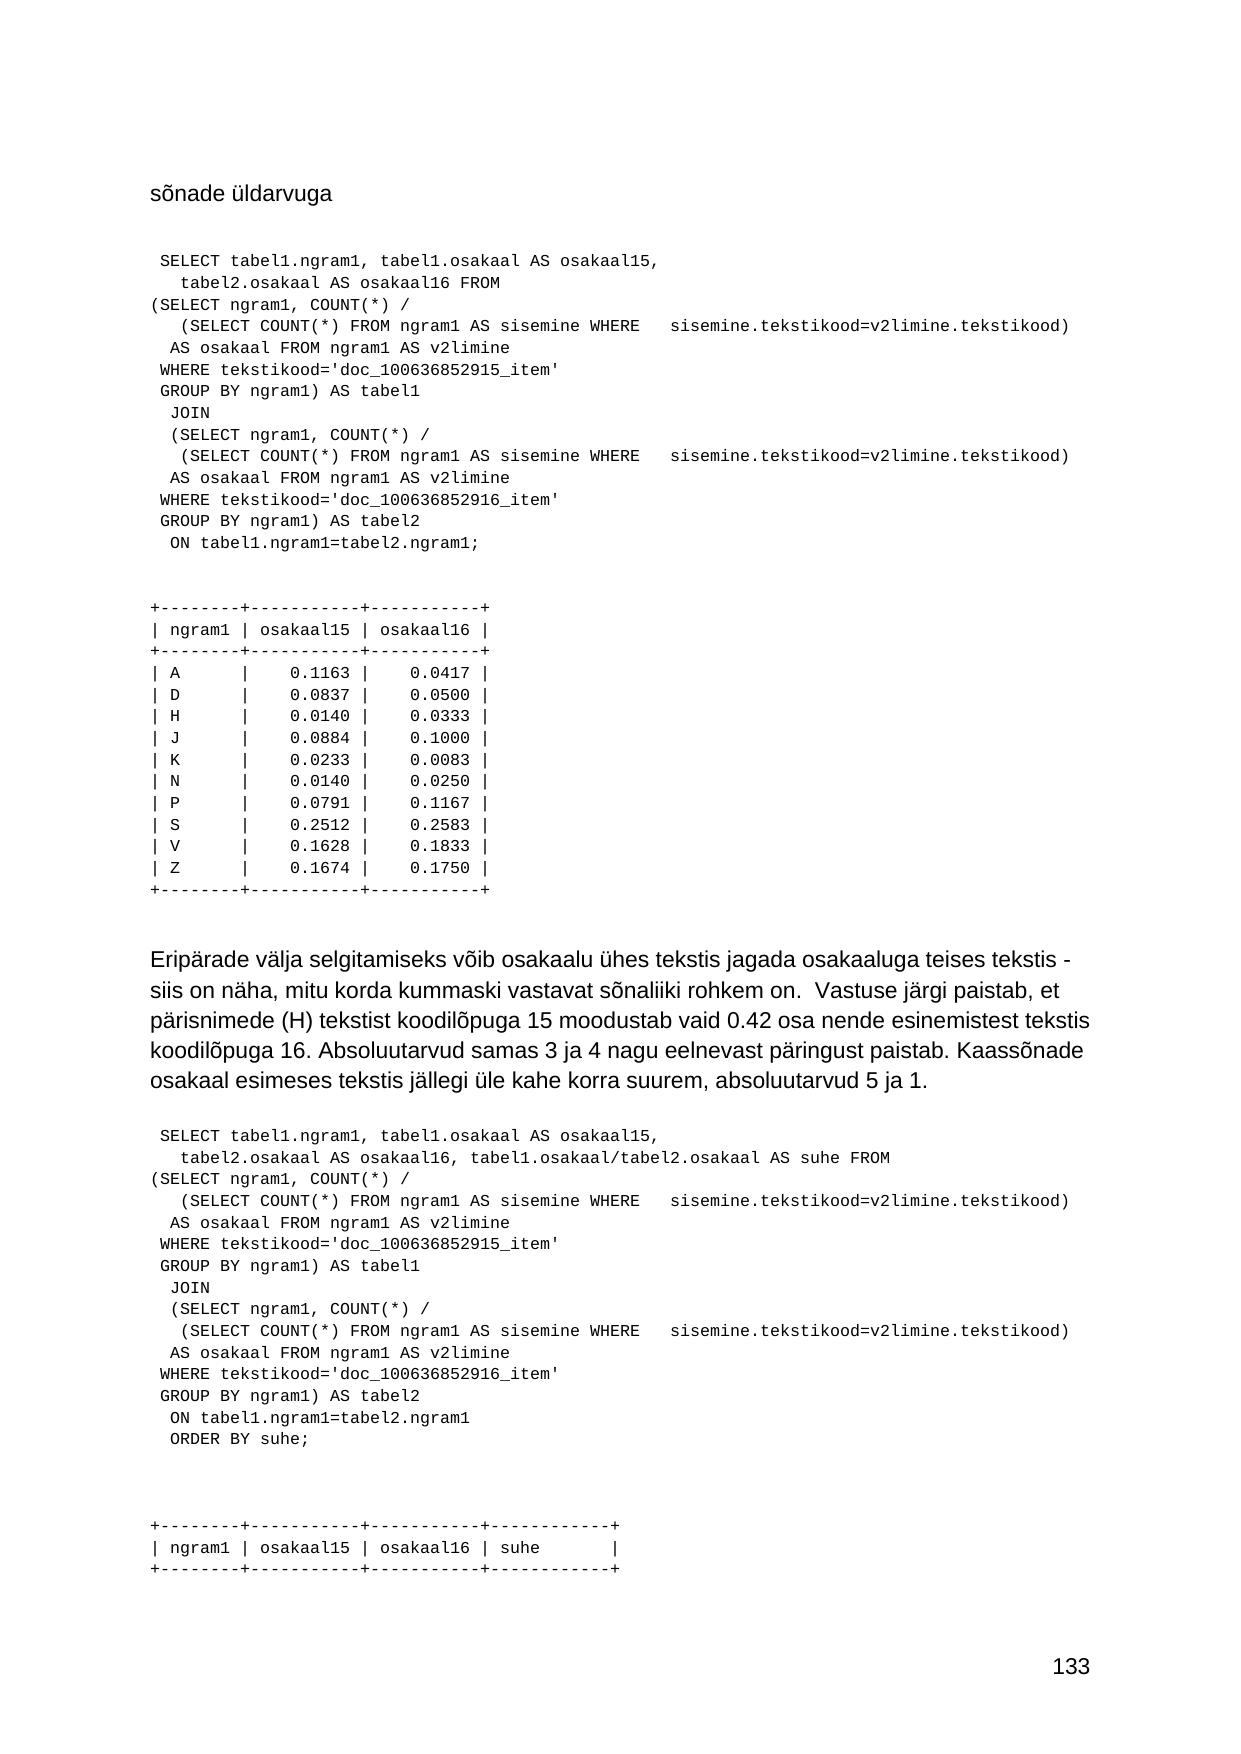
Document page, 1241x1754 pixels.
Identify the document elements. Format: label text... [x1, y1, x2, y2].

text WHERE tekstikood='doc_100636852915_item' [150, 361, 1090, 380]
text (SELECT COUNT(*) FROM ngram1 AS sisemine WHERE sisemine.tekstikood=v2limine.tekstikood) [150, 318, 1090, 337]
text | D | 0.0837 | 0.0500 | [150, 686, 1090, 705]
text AS osakaal FROM ngram1 AS v2limine [150, 1344, 1090, 1363]
text +--------+-----------+-----------+ [150, 643, 1090, 662]
text AS osakaal FROM ngram1 AS v2limine [150, 470, 1090, 488]
text | K | 0.0233 | 0.0083 | [150, 751, 1090, 770]
text WHERE tekstikood='doc_100636852916_item' [150, 1366, 1090, 1385]
text +--------+-----------+-----------+------------+ [150, 1518, 1090, 1536]
text WHERE tekstikood='doc_100636852916_item' [150, 491, 1090, 510]
text | Z | 0.1674 | 0.1750 | [150, 860, 1090, 878]
text +--------+-----------+-----------+ [150, 600, 1090, 618]
text | ngram1 | osakaal15 | osakaal16 | suhe | [150, 1539, 1090, 1558]
text SELECT tabel1.ngram1, tabel1.osakaal AS osakaal15, [150, 1128, 1090, 1146]
text GROUP BY ngram1) AS tabel2 [150, 513, 1090, 532]
text GROUP BY ngram1) AS tabel1 [150, 1258, 1090, 1276]
text WHERE tekstikood='doc_100636852915_item' [150, 1236, 1090, 1255]
text | J | 0.0884 | 0.1000 | [150, 730, 1090, 748]
text SELECT tabel1.ngram1, tabel1.osakaal AS osakaal15, [150, 253, 1090, 272]
text (SELECT ngram1, COUNT(*) / [150, 1301, 1090, 1320]
text (SELECT COUNT(*) FROM ngram1 AS sisemine WHERE sisemine.tekstikood=v2limine.tekstikood) [150, 1193, 1090, 1211]
text ORDER BY suhe; [150, 1431, 1090, 1450]
text +--------+-----------+-----------+------------+ [150, 1561, 1090, 1580]
text | A | 0.1163 | 0.0417 | [150, 665, 1090, 683]
text (SELECT COUNT(*) FROM ngram1 AS sisemine WHERE sisemine.tekstikood=v2limine.tekstikood) [150, 1323, 1090, 1341]
text ON tabel1.ngram1=tabel2.ngram1; [150, 535, 1090, 553]
text (SELECT ngram1, COUNT(*) / [150, 426, 1090, 445]
text AS osakaal FROM ngram1 AS v2limine [150, 1214, 1090, 1233]
text | ngram1 | osakaal15 | osakaal16 | [150, 621, 1090, 640]
text (SELECT COUNT(*) FROM ngram1 AS sisemine WHERE sisemine.tekstikood=v2limine.tekstikood) [150, 448, 1090, 467]
text Eripärade välja selgitamiseks võib osakaalu ühes tekstis jagada osakaaluga teises tekstis - siis on näha, mitu korda kummaski vastavat sõnaliiki rohkem on. Vastuse järgi paistab, et pärisnimede (H) tekstist koodilõpuga 15 moodustab vaid 0.42 osa nende esinemistest tekstis koodilõpuga 16. Absoluutarvud samas 3 ja 4 nagu eelnevast päringust paistab. Kaassõnade osakaal esimeses tekstis jällegi üle kahe korra suurem, absoluutarvud 5 ja 1. [150, 946, 1090, 1093]
text tabel2.osakaal AS osakaal16, tabel1.osakaal/tabel2.osakaal AS suhe FROM [150, 1149, 1090, 1168]
text | N | 0.0140 | 0.0250 | [150, 773, 1090, 792]
text AS osakaal FROM ngram1 AS v2limine [150, 340, 1090, 358]
text GROUP BY ngram1) AS tabel1 [150, 383, 1090, 402]
text JOIN [150, 1279, 1090, 1298]
text (SELECT ngram1, COUNT(*) / [150, 1171, 1090, 1190]
text | H | 0.0140 | 0.0333 | [150, 708, 1090, 727]
text ON tabel1.ngram1=tabel2.ngram1 [150, 1409, 1090, 1428]
text | V | 0.1628 | 0.1833 | [150, 838, 1090, 857]
text sõnade üldarvuga [150, 179, 1090, 206]
text +--------+-----------+-----------+ [150, 881, 1090, 900]
text | P | 0.0791 | 0.1167 | [150, 795, 1090, 813]
text | S | 0.2512 | 0.2583 | [150, 816, 1090, 835]
text (SELECT ngram1, COUNT(*) / [150, 296, 1090, 315]
text tabel2.osakaal AS osakaal16 FROM [150, 275, 1090, 293]
text GROUP BY ngram1) AS tabel2 [150, 1388, 1090, 1406]
text JOIN [150, 405, 1090, 423]
